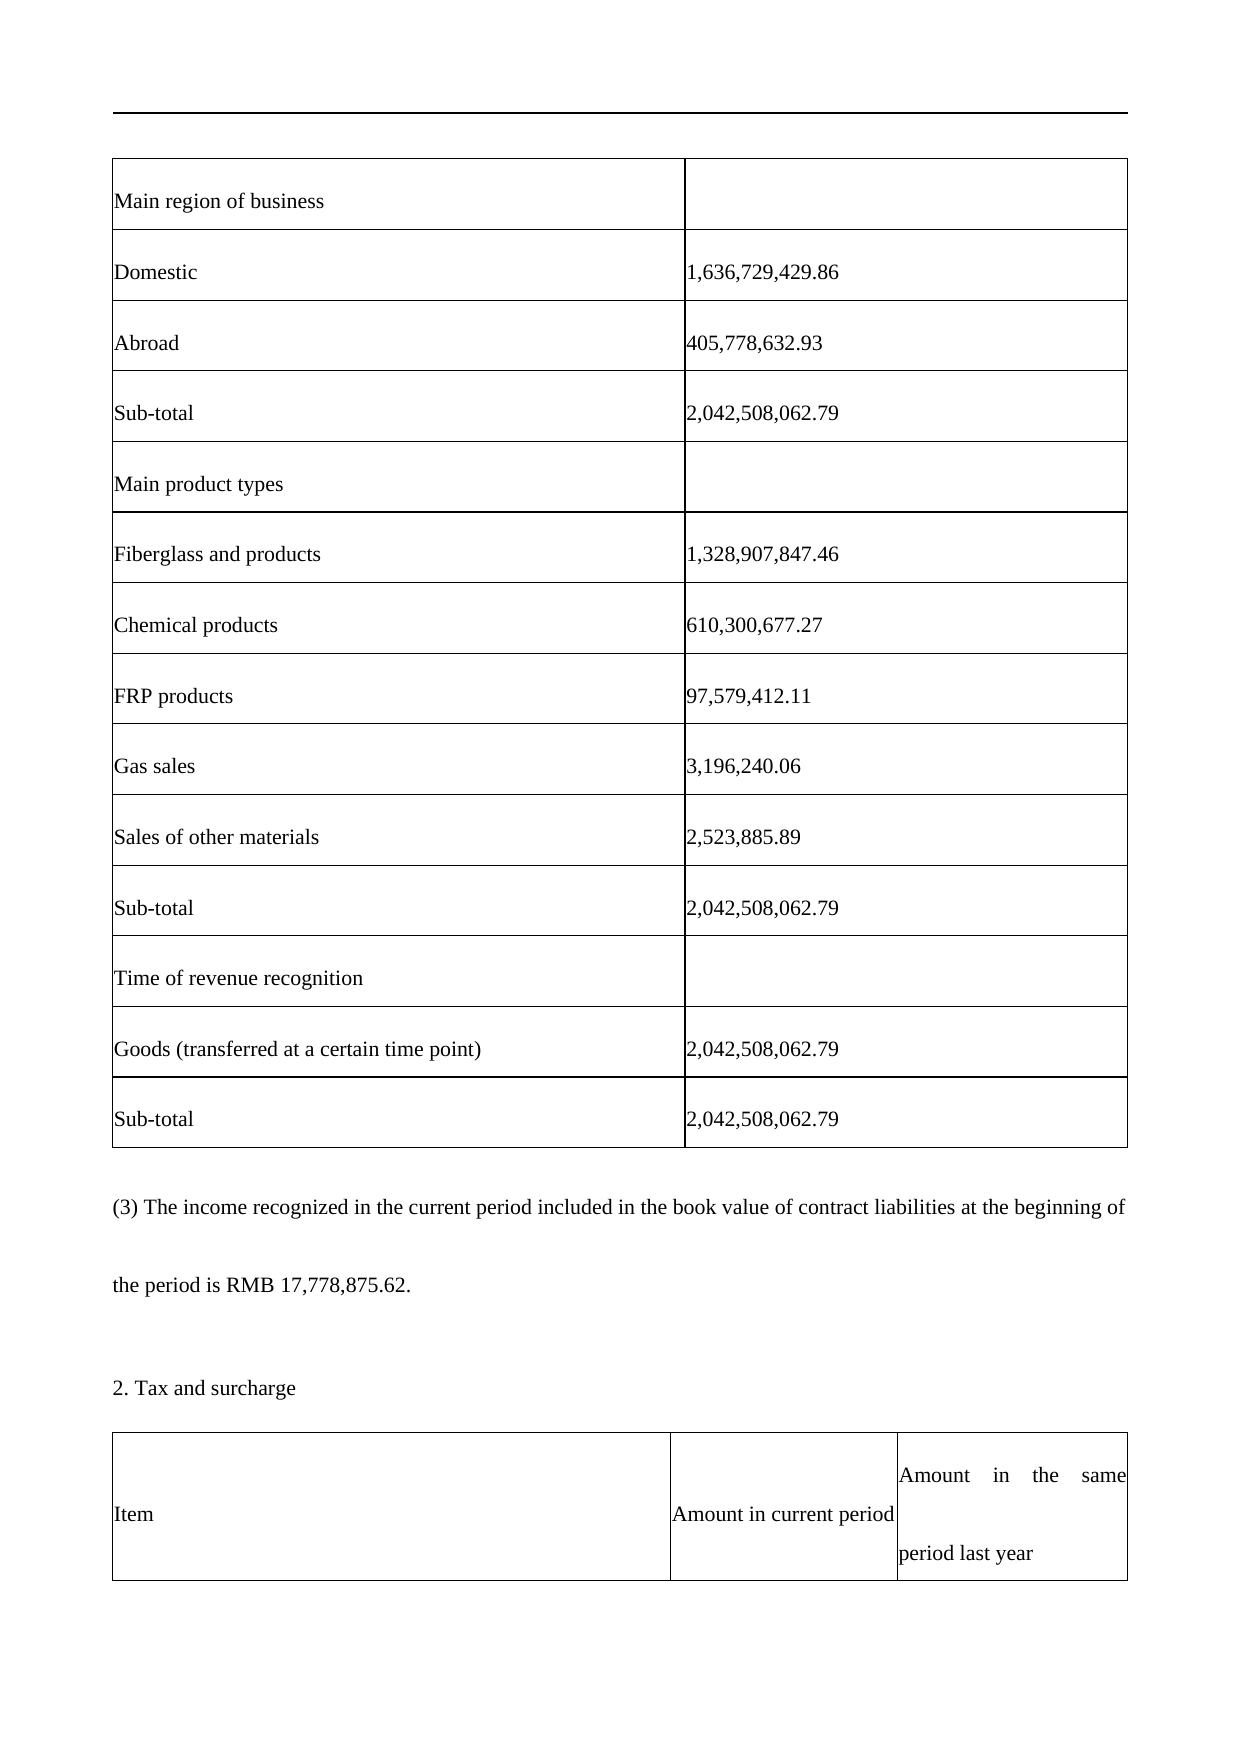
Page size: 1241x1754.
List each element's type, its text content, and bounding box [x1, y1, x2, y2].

table_cell Sub-total [113, 866, 684, 935]
table_cell [686, 442, 1127, 511]
table_cell [686, 936, 1127, 1006]
table_cell 1,636,729,429.86 [686, 230, 1127, 299]
table_cell 97,579,412.11 [686, 654, 1127, 723]
table_cell 2,042,508,062.79 [686, 1078, 1127, 1147]
text (3) The income recognized in the current period included in the book value of contract liabilities at the beginning of the period is RMB 17,778,875.62. [112, 1165, 1128, 1306]
table_cell 610,300,677.27 [686, 583, 1127, 653]
table_cell Chemical products [113, 583, 684, 653]
table_cell 2,523,885.89 [686, 795, 1127, 864]
table_cell 2,042,508,062.79 [686, 866, 1127, 935]
table_header Item [113, 1433, 670, 1580]
table_cell Time of revenue recognition [113, 936, 684, 1006]
table_cell Sub-total [113, 371, 684, 441]
table_cell Gas sales [113, 724, 684, 794]
table_header Amount in the same period last year [898, 1433, 1127, 1580]
table_cell 2,042,508,062.79 [686, 1007, 1127, 1076]
table_cell Fiberglass and products [113, 513, 684, 582]
table_cell 2,042,508,062.79 [686, 371, 1127, 441]
table_cell 3,196,240.06 [686, 724, 1127, 794]
text 2. Tax and surcharge [112, 1346, 1128, 1408]
table_cell 405,778,632.93 [686, 301, 1127, 370]
table_cell FRP products [113, 654, 684, 723]
table_cell Sales of other materials [113, 795, 684, 864]
table_cell Goods (transferred at a certain time point) [113, 1007, 684, 1076]
table_cell Main product types [113, 442, 684, 511]
table_cell Sub-total [113, 1078, 684, 1147]
table_header Amount in current period [671, 1433, 897, 1580]
table_cell [686, 159, 1127, 229]
table_cell 1,328,907,847.46 [686, 513, 1127, 582]
table_cell Abroad [113, 301, 684, 370]
table_cell Main region of business [113, 159, 684, 229]
table_cell Domestic [113, 230, 684, 299]
